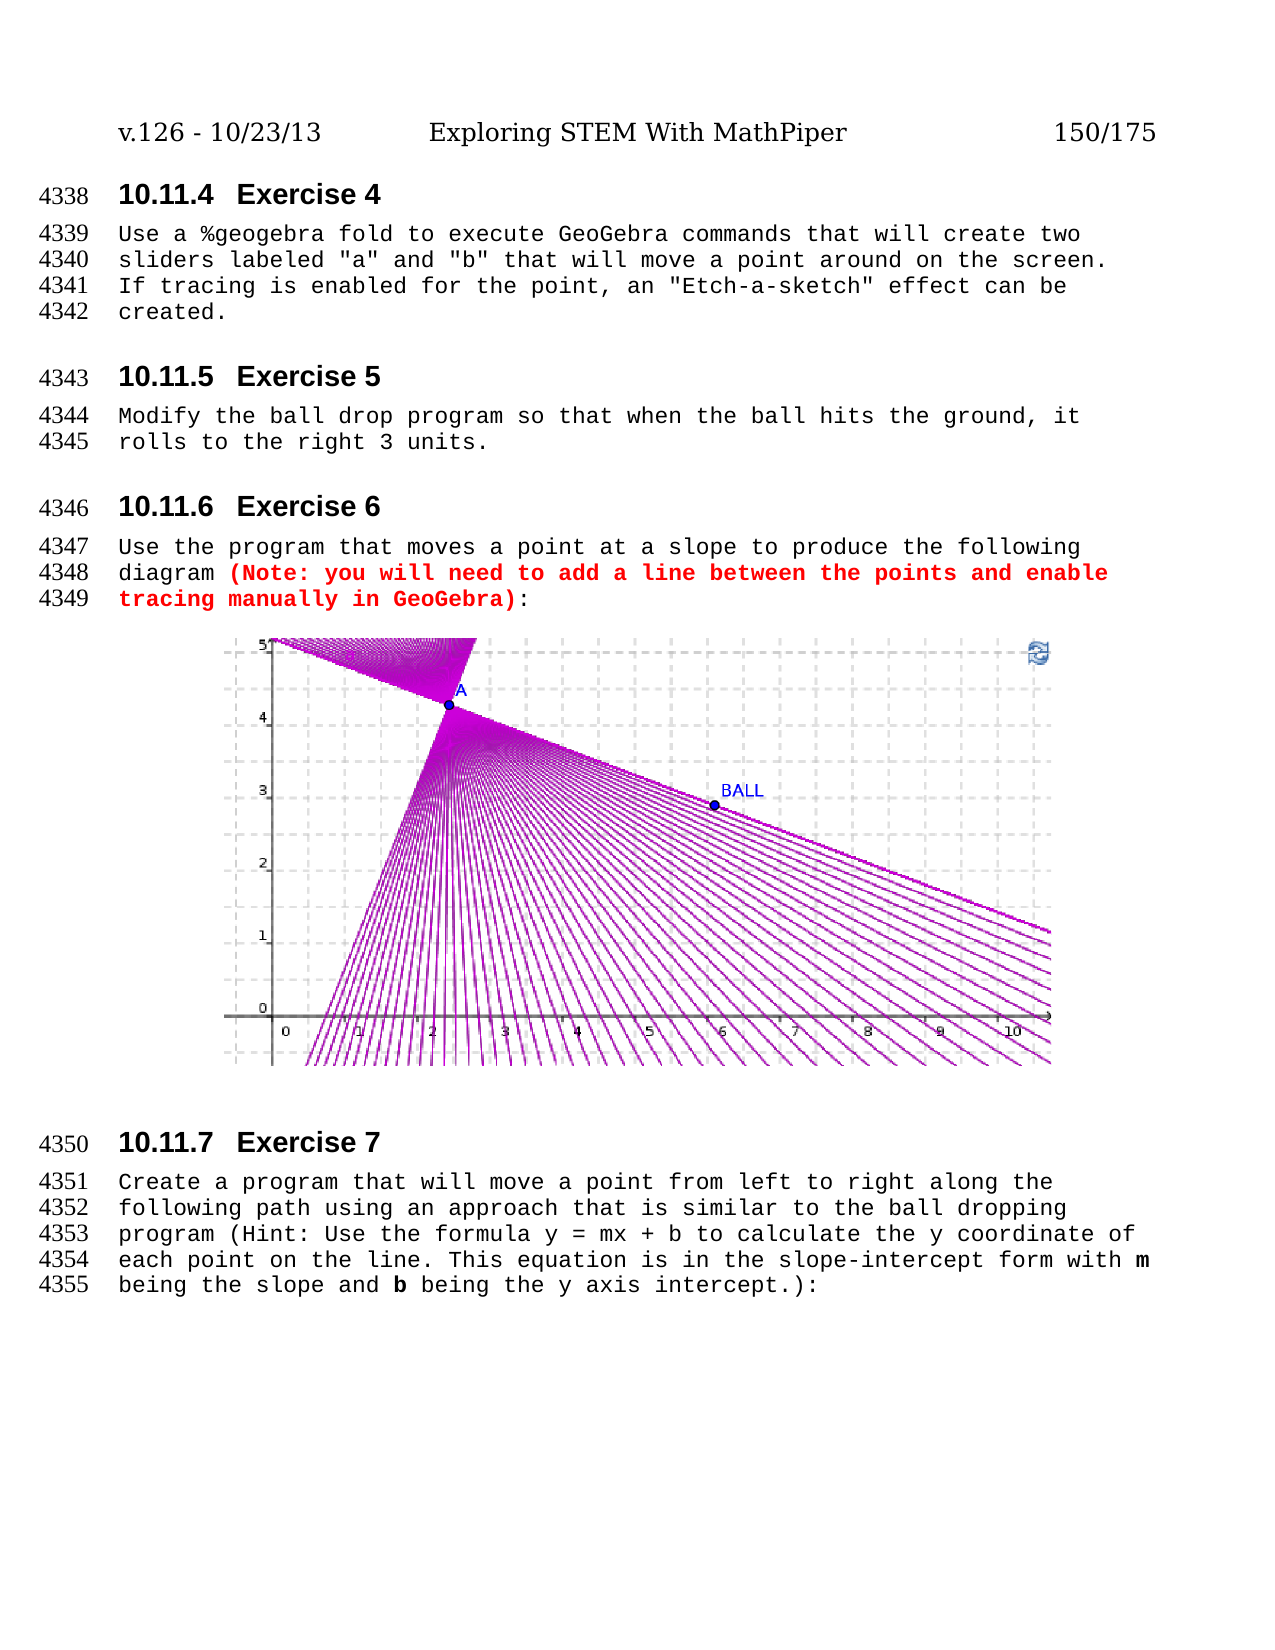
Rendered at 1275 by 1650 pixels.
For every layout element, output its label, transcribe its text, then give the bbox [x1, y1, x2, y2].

text Use a %geogebra fold to execute GeoGebra commands that will create two sliders labeled "a" and "b" that will move a point around on the screen. If tracing is enabled for the point, an "Etch-a-sketch" effect can be created. [118, 222, 1157, 326]
picture [224, 638, 1052, 1066]
subtitle Exercise 4 [118, 177, 1157, 210]
text Use the program that moves a point at a slope to produce the following diagram (Note: you will need to add a line between the points and enable tracing manually in GeoGebra): [118, 535, 1157, 613]
text Create a program that will move a point from left to right along the following path using an approach that is similar to the ball dropping program (Hint: Use the formula y = mx + b to calculate the y coordinate of each point on the line. This equation is in the slope-intercept form with m being the slope and b being the y axis intercept.): [118, 1170, 1157, 1300]
text Modify the ball drop program so that when the ball hits the ground, it rolls to the right 3 units. [118, 404, 1157, 456]
subtitle Exercise 7 [118, 1124, 1157, 1158]
subtitle Exercise 6 [118, 489, 1157, 523]
subtitle Exercise 5 [118, 359, 1157, 393]
